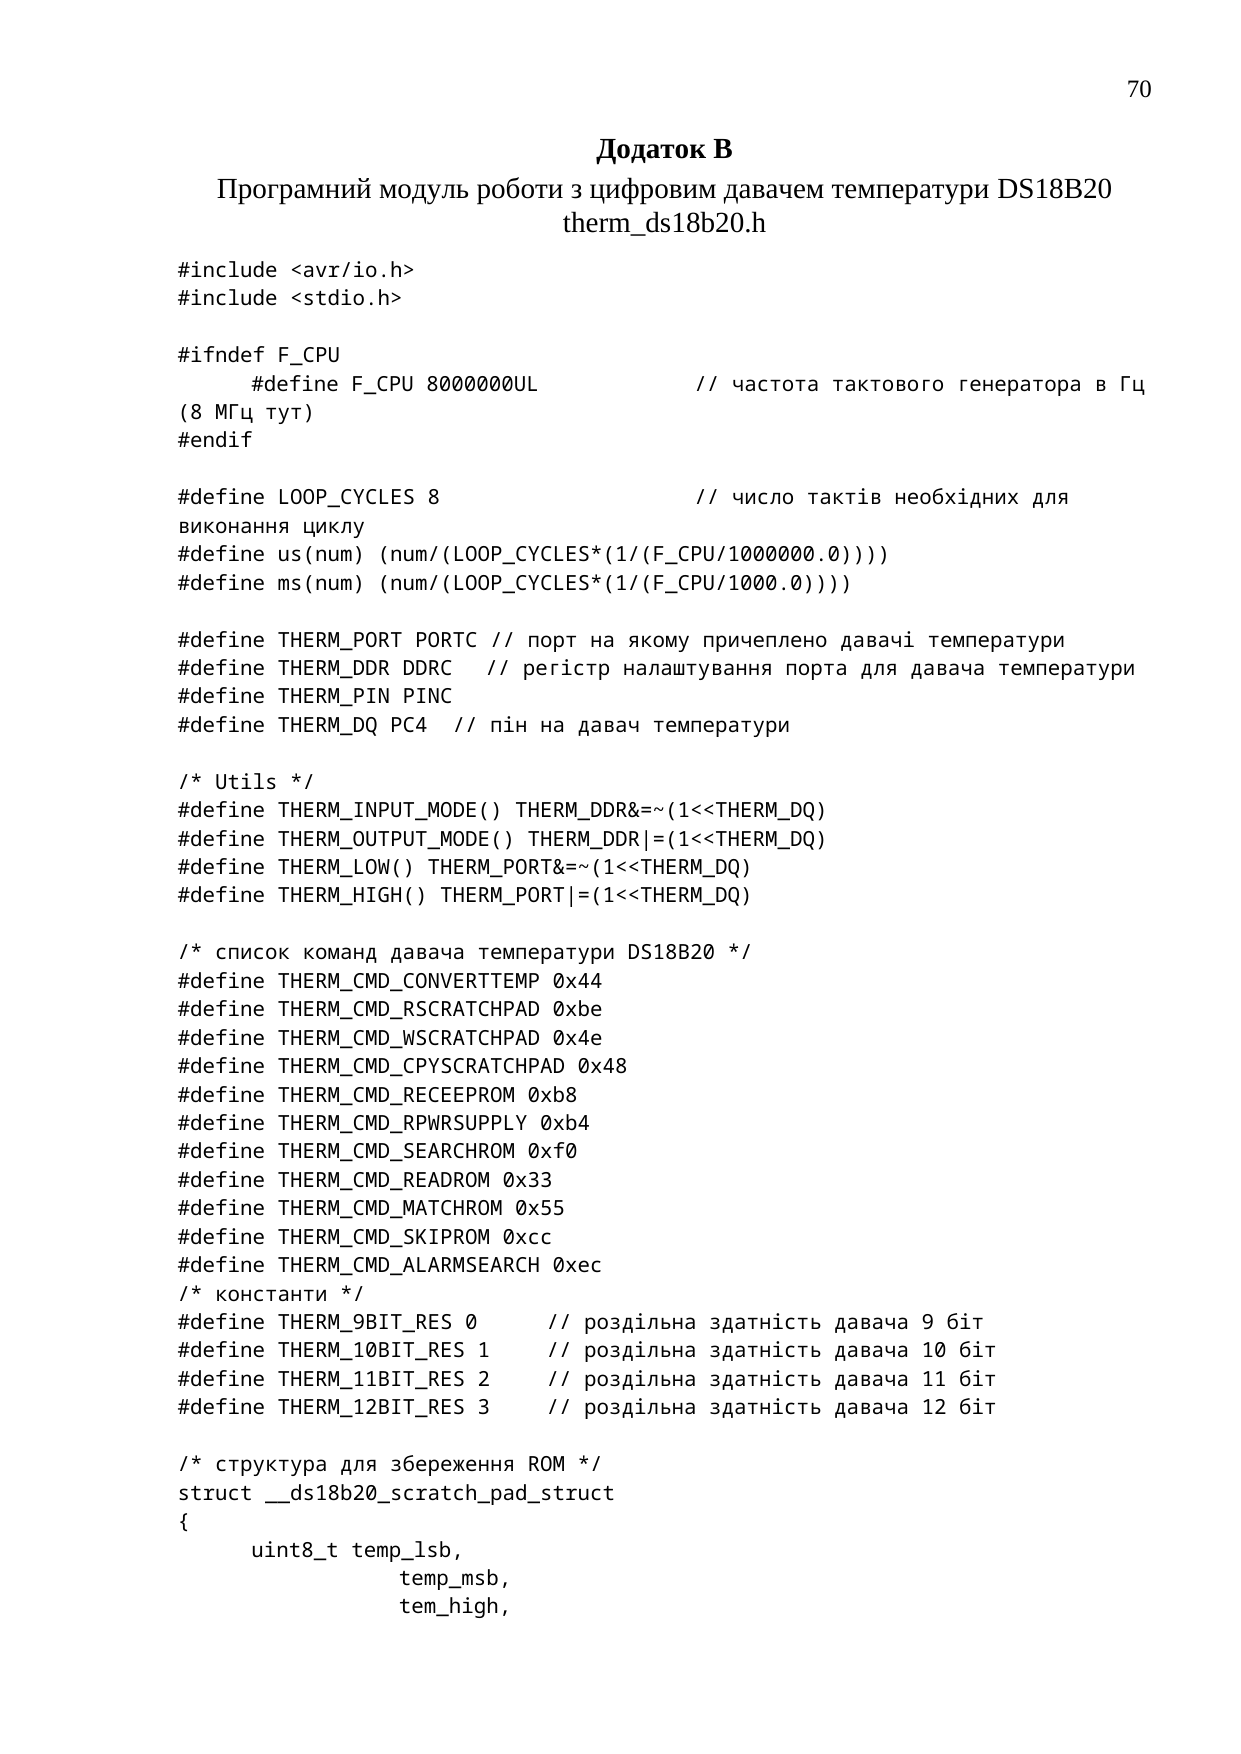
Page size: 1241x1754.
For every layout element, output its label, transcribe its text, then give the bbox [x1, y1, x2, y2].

text /* структура для збереження ROM */ [177, 1449, 1152, 1478]
text #define THERM_CMD_SKIPROM 0xcc [177, 1222, 1152, 1250]
text { [177, 1506, 1152, 1535]
text #ifndef F_CPU [177, 340, 1152, 369]
text #define THERM_LOW() THERM_PORT&=~(1<<THERM_DQ) [177, 852, 1152, 881]
subtitle Додаток В [177, 131, 1152, 165]
text #define THERM_CMD_CPYSCRATCHPAD 0x48 [177, 1051, 1152, 1080]
text /* Utils */ [177, 767, 1152, 795]
text #endif [177, 426, 1152, 454]
text temp_msb, [177, 1563, 1152, 1592]
text #define THERM_CMD_WSCRATCHPAD 0x4e [177, 1023, 1152, 1051]
text #define F_CPU 8000000UL // частота тактового генератора в Гц (8 МГц тут) [177, 369, 1152, 426]
text #define LOOP_CYCLES 8 // число тактів необхідних для виконання циклу [177, 482, 1152, 539]
text #define THERM_CMD_RECEEPROM 0xb8 [177, 1080, 1152, 1108]
text /* константи */ [177, 1279, 1152, 1307]
text struct __ds18b20_scratch_pad_struct [177, 1478, 1152, 1506]
text #define THERM_DQ PC4 // пін на давач температури [177, 710, 1152, 738]
text #define us(num) (num/(LOOP_CYCLES*(1/(F_CPU/1000000.0)))) [177, 539, 1152, 568]
text #define THERM_INPUT_MODE() THERM_DDR&=~(1<<THERM_DQ) [177, 795, 1152, 824]
text therm_ds18b20.h [177, 205, 1152, 238]
text #define THERM_CMD_MATCHROM 0x55 [177, 1193, 1152, 1222]
text #define THERM_PIN PINC [177, 682, 1152, 710]
text #define THERM_11BIT_RES 2 // роздільна здатність давача 11 біт [177, 1364, 1152, 1392]
text #define THERM_9BIT_RES 0 // роздільна здатність давача 9 біт [177, 1307, 1152, 1336]
text #define THERM_PORT PORTC // порт на якому причеплено давачі температури [177, 625, 1152, 653]
text /* список команд давача температури DS18B20 */ [177, 937, 1152, 966]
text #include <avr/io.h> [177, 255, 1152, 283]
text uint8_t temp_lsb, [177, 1535, 1152, 1563]
text #define THERM_HIGH() THERM_PORT|=(1<<THERM_DQ) [177, 881, 1152, 909]
text #define THERM_12BIT_RES 3 // роздільна здатність давача 12 біт [177, 1392, 1152, 1421]
text #define THERM_10BIT_RES 1 // роздільна здатність давача 10 біт [177, 1336, 1152, 1364]
text #define THERM_CMD_READROM 0x33 [177, 1165, 1152, 1193]
text #define THERM_DDR DDRC // регістр налаштування порта для давача температури [177, 653, 1152, 682]
text #define THERM_CMD_ALARMSEARCH 0xec [177, 1250, 1152, 1279]
text #define THERM_CMD_SEARCHROM 0xf0 [177, 1137, 1152, 1165]
text tem_high, [177, 1592, 1152, 1620]
text #include <stdio.h> [177, 283, 1152, 312]
text #define THERM_OUTPUT_MODE() THERM_DDR|=(1<<THERM_DQ) [177, 824, 1152, 852]
text #define THERM_CMD_CONVERTTEMP 0x44 [177, 966, 1152, 994]
text #define THERM_CMD_RSCRATCHPAD 0xbe [177, 994, 1152, 1023]
text #define ms(num) (num/(LOOP_CYCLES*(1/(F_CPU/1000.0)))) [177, 568, 1152, 596]
text #define THERM_CMD_RPWRSUPPLY 0xb4 [177, 1108, 1152, 1137]
text Програмний модуль роботи з цифровим давачем температури DS18B20 [177, 171, 1152, 205]
